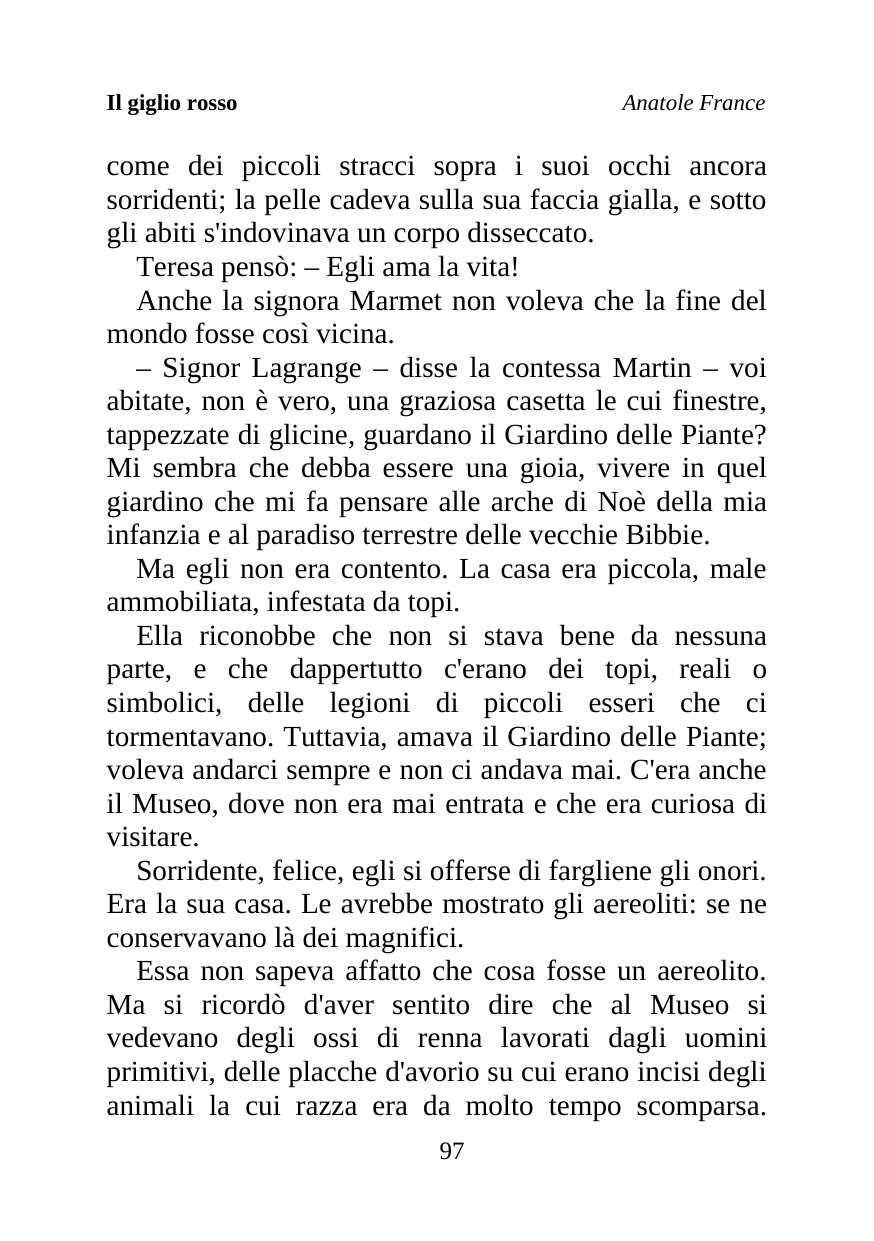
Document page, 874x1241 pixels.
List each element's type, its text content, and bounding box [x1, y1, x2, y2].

text come dei piccoli stracci sopra i suoi occhi ancora sorridenti; la pelle cadeva sulla sua faccia gialla, e sotto gli abiti s'indovinava un corpo disseccato. [106, 148, 768, 249]
text Ma egli non era contento. La casa era piccola, male ammobiliata, infestata da topi. [106, 551, 768, 618]
text Anche la signora Marmet non voleva che la fine del mondo fosse così vicina. [106, 283, 768, 350]
text Essa non sapeva affatto che cosa fosse un aereolito. Ma si ricordò d'aver sentito dire che al Museo si vedevano degli ossi di renna lavorati dagli uomini primitivi, delle placche d'avorio su cui erano incisi degli animali la cui razza era da molto tempo scomparsa. [106, 953, 768, 1121]
text – Signor Lagrange – disse la contessa Martin – voi abitate, non è vero, una graziosa casetta le cui finestre, tappezzate di glicine, guardano il Giardino delle Piante? Mi sembra che debba essere una gioia, vivere in quel giardino che mi fa pensare alle arche di Noè della mia infanzia e al paradiso terrestre delle vecchie Bibbie. [106, 350, 768, 551]
text Ella riconobbe che non si stava bene da nessuna parte, e che dappertutto c'erano dei topi, reali o simbolici, delle legioni di piccoli esseri che ci tormentavano. Tuttavia, amava il Giardino delle Piante; voleva andarci sempre e non ci andava mai. C'era anche il Museo, dove non era mai entrata e che era curiosa di visitare. [106, 618, 768, 853]
text Teresa pensò: – Egli ama la vita! [106, 249, 768, 283]
text Sorridente, felice, egli si offerse di fargliene gli onori. Era la sua casa. Le avrebbe mostrato gli aereoliti: se ne conservavano là dei magnifici. [106, 853, 768, 953]
